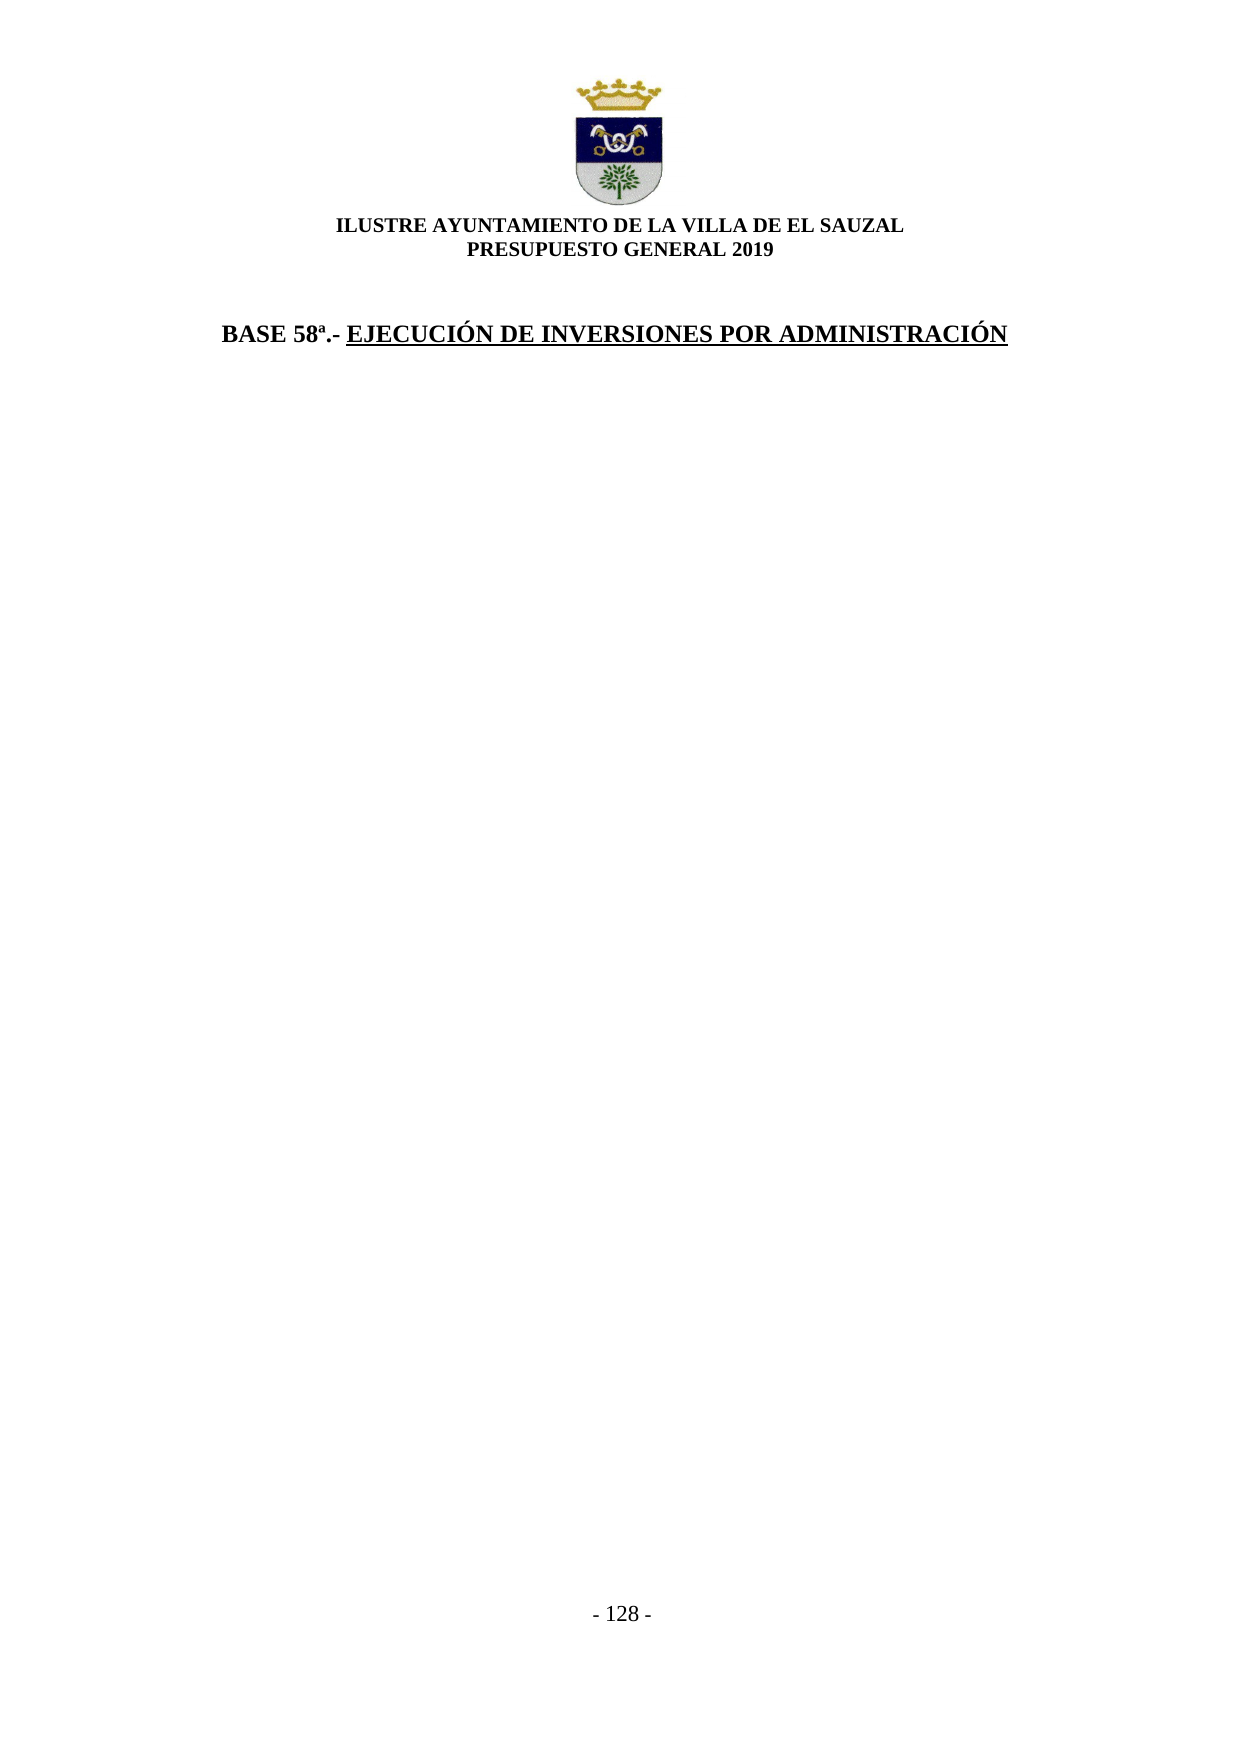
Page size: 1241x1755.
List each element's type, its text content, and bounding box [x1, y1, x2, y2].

subtitle BASE 58ª.- EJECUCIÓN DE INVERSIONES POR ADMINISTRACIÓN [221, 319, 1141, 347]
